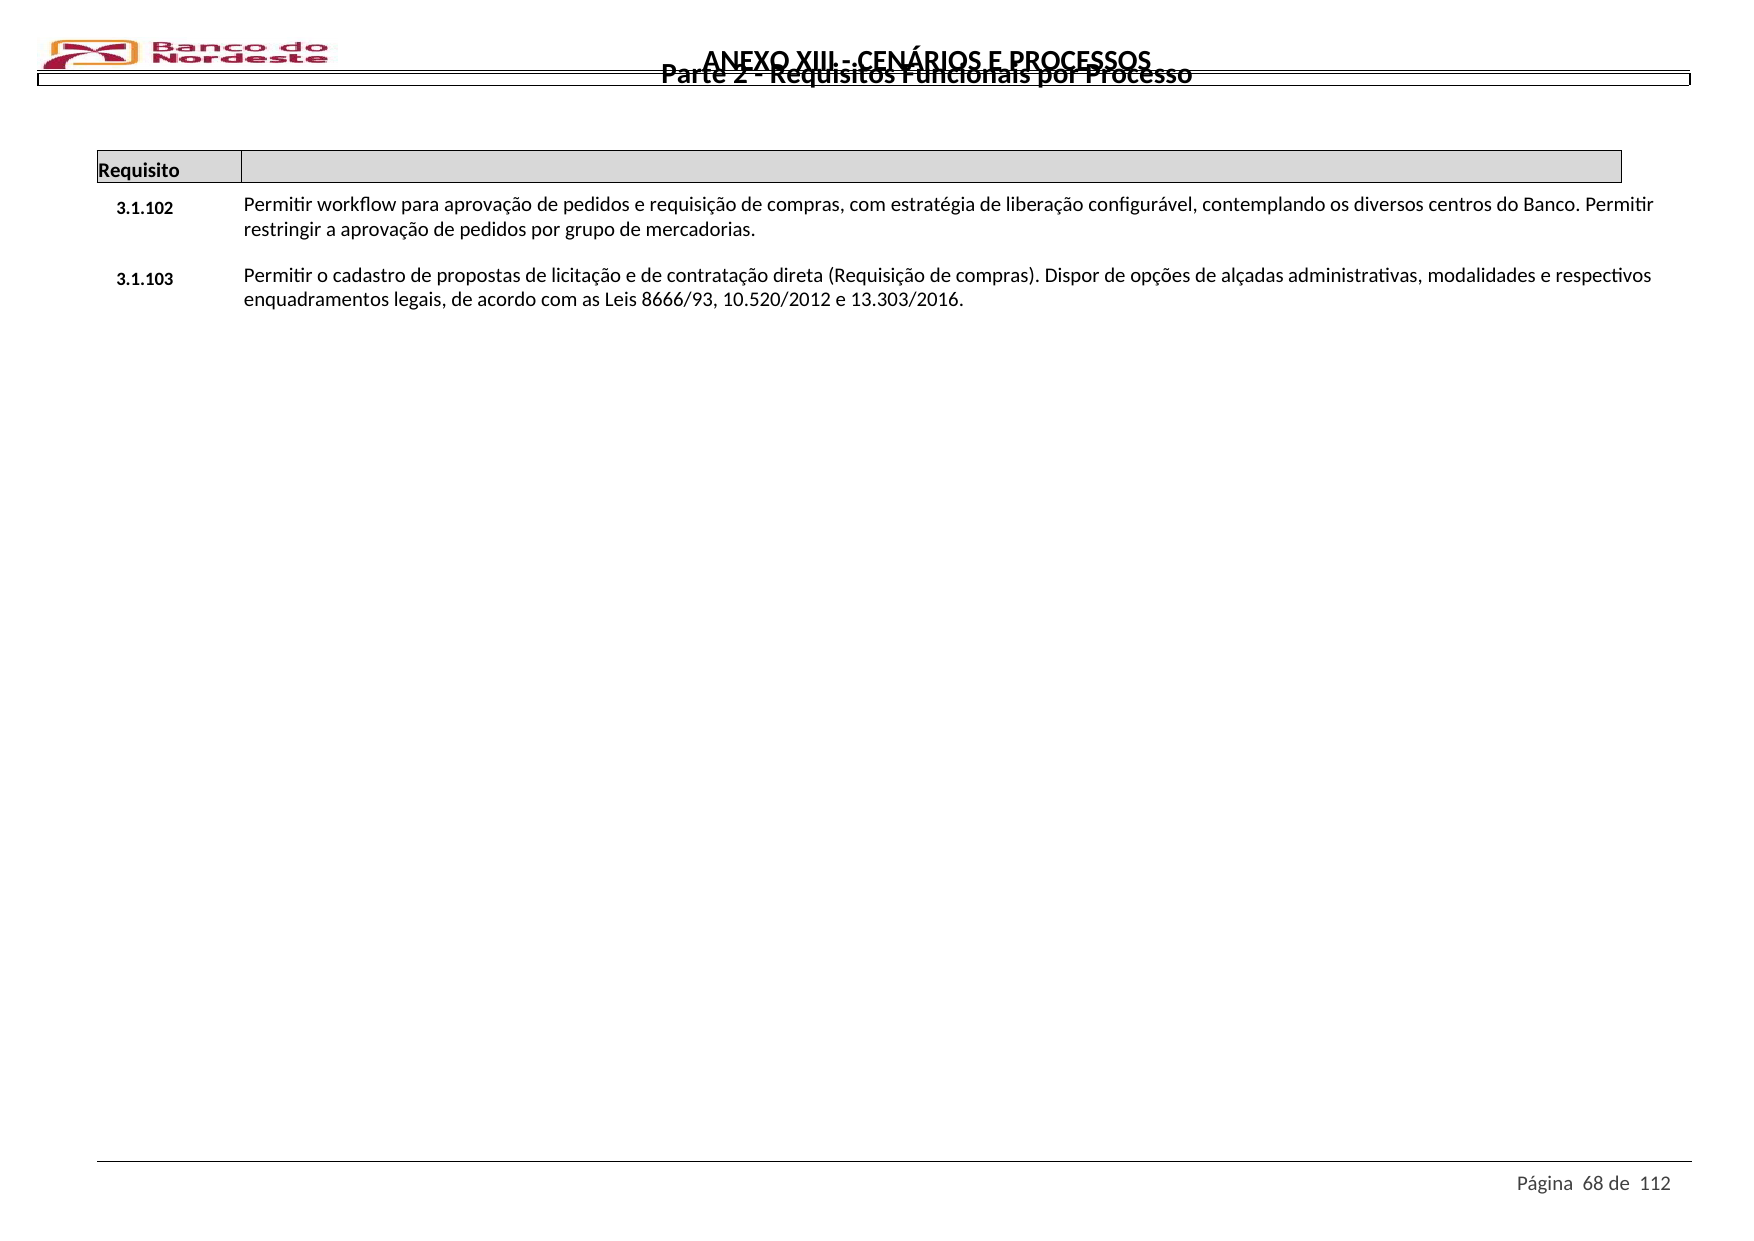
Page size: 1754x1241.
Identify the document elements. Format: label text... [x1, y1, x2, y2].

picture [37, 37, 338, 70]
table_cell [1622, 150, 1678, 182]
text 3.1.102 Permitir workflow para aprovação de pedidos e requisição de compras, com estratégia de liberação configurável, contemplando os diversos centros do Banco. Permitir restringir a aprovação de pedidos por grupo de mercadorias. [116, 183, 1671, 241]
table_cell Requisito [98, 151, 241, 182]
table_cell [1678, 150, 1690, 182]
table_cell [242, 151, 1621, 182]
text 3.1.103 Permitir o cadastro de propostas de licitação e de contratação direta (Requisição de compras). Dispor de opções de alçadas administrativas, modalidades e respectivos enquadramentos legais, de acordo com as Leis 8666/93, 10.520/2012 e 13.303/2016. [116, 254, 1671, 312]
